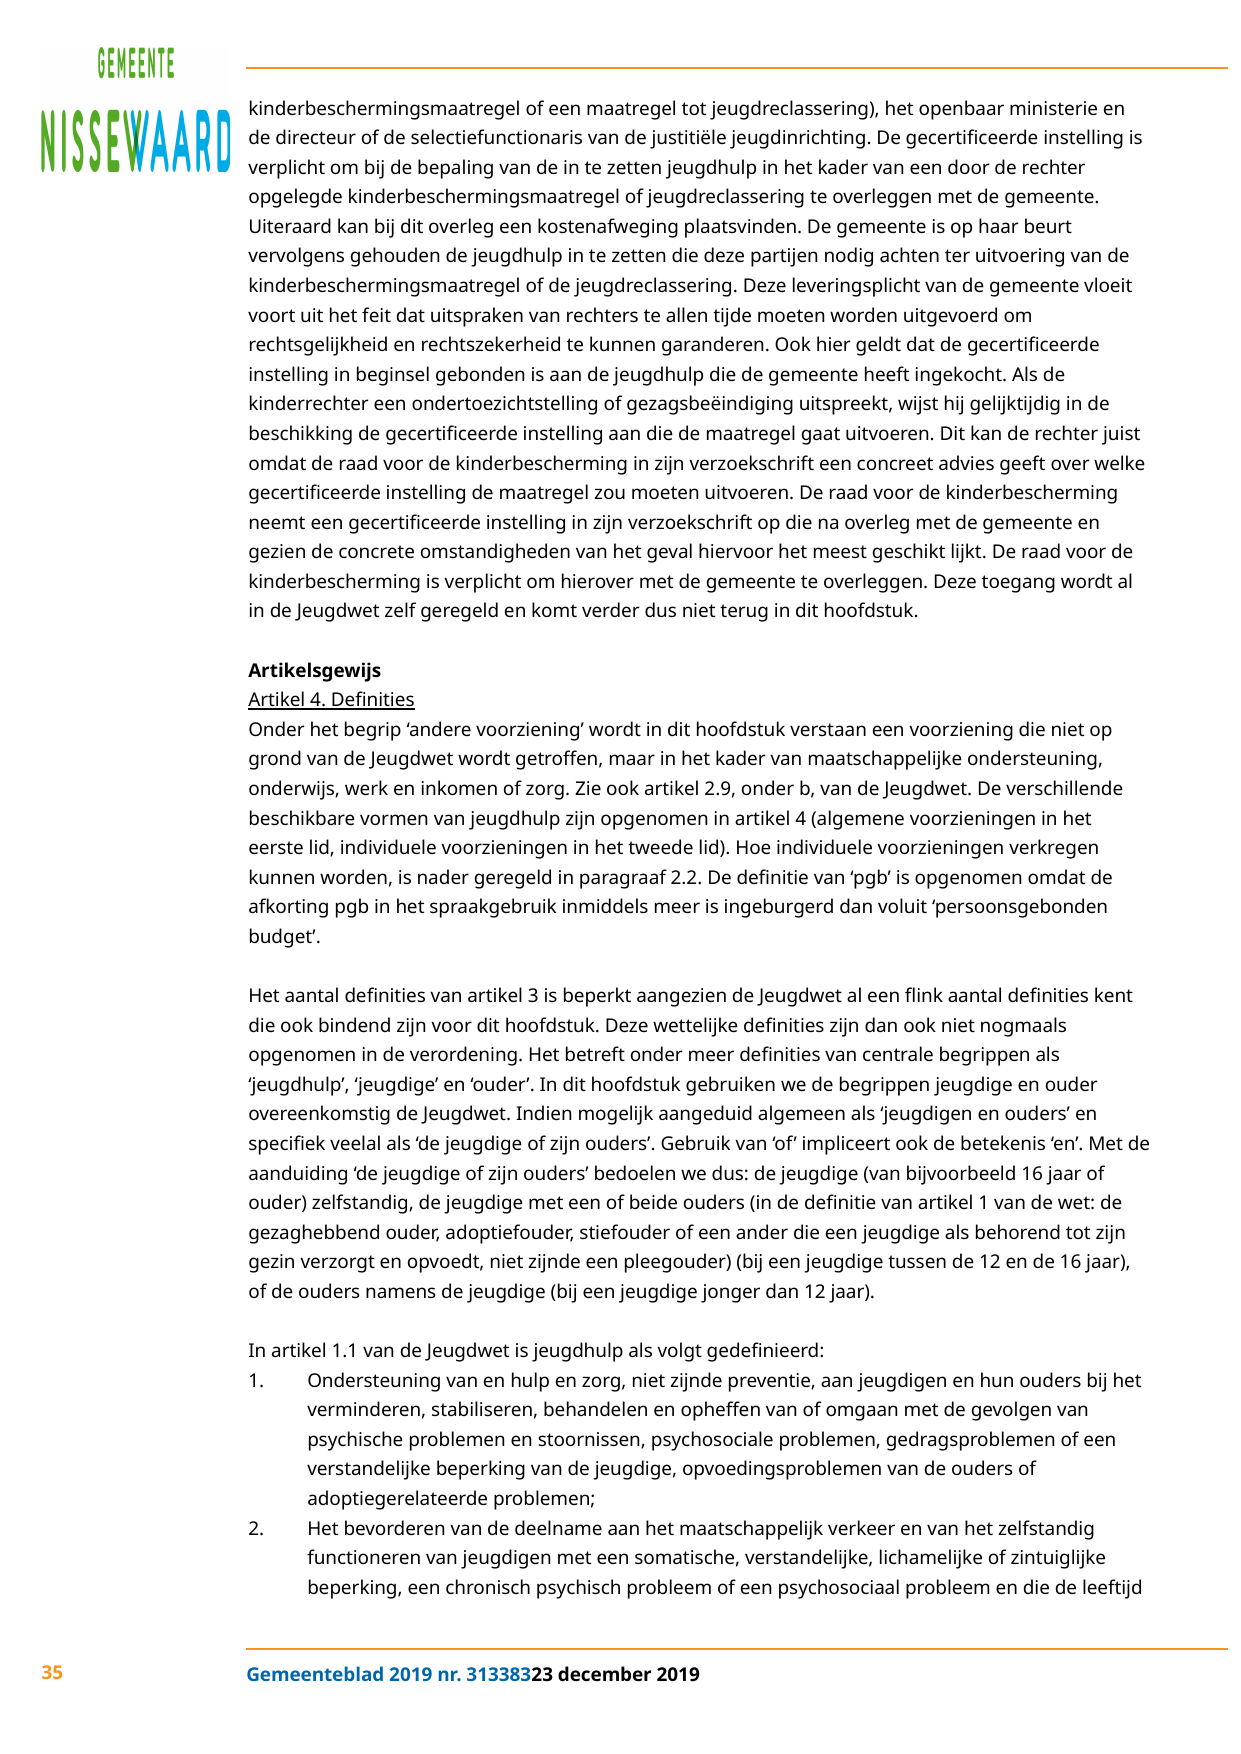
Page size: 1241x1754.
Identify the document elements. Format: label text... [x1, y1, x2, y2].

text Artikel 4. Definities [248, 686, 1152, 712]
list Het bevorderen van de deelname aan het maatschappelijk verkeer en van het zelfstandig functioneren van jeugdigen met een somatische, verstandelijke, lichamelijke of zintuiglijke beperking, een chronisch psychisch probleem of een psychosociaal probleem en die de leeftijd [248, 1515, 1152, 1600]
picture [222, 122, 227, 160]
text kinderbeschermingsmaatregel of een maatregel tot jeugdreclassering), het openbaar ministerie en de directeur of de selectiefunctionaris van de justitiële jeugdinrichting. De gecertificeerde instelling is verplicht om bij de bepaling van de in te zetten jeugdhulp in het kader van een door de rechter opgelegde kinderbeschermingsmaatregel of jeugdreclassering te overleggen met de gemeente. Uiteraard kan bij dit overleg een kostenafweging plaatsvinden. De gemeente is op haar beurt vervolgens gehouden de jeugdhulp in te zetten die deze partijen nodig achten ter uitvoering van de kinderbeschermingsmaatregel of de jeugdreclassering. Deze leveringsplicht van de gemeente vloeit voort uit het feit dat uitspraken van rechters te allen tijde moeten worden uitgevoerd om rechtsgelijkheid en rechtszekerheid te kunnen garanderen. Ook hier geldt dat de gecertificeerde instelling in beginsel gebonden is aan de jeugdhulp die de gemeente heeft ingekocht. Als de kinderrechter een ondertoezichtstelling of gezagsbeëindiging uitspreekt, wijst hij gelijktijdig in de beschikking de gecertificeerde instelling aan die de maatregel gaat uitvoeren. Dit kan de rechter juist omdat de raad voor de kinderbescherming in zijn verzoekschrift een concreet advies geeft over welke gecertificeerde instelling de maatregel zou moeten uitvoeren. De raad voor de kinderbescherming neemt een gecertificeerde instelling in zijn verzoekschrift op die na overleg met de gemeente en gezien de concrete omstandigheden van het geval hiervoor het meest geschikt lijkt. De raad voor de kinderbescherming is verplicht om hierover met de gemeente te overleggen. Deze toegang wordt al in de Jeugdwet zelf geregeld en komt verder dus niet terug in dit hoofdstuk. [248, 95, 1152, 623]
picture [176, 157, 187, 172]
picture [201, 122, 206, 138]
text In artikel 1.1 van de Jeugdwet is jeugdhulp als volgt gedefinieerd: [248, 1337, 1152, 1363]
text Artikelsgewijs [248, 657, 1152, 683]
text Het aantal definities van artikel 3 is beperkt aangezien de Jeugdwet al een flink aantal definities kent die ook bindend zijn voor dit hoofdstuk. Deze wettelijke definities zijn dan ook niet nogmaals opgenomen in de verordening. Het betreft onder meer definities van centrale begrippen als ‘jeugdhulp’, ‘jeugdige’ en ‘ouder’. In dit hoofdstuk gebruiken we de begrippen jeugdige en ouder overeenkomstig de Jeugdwet. Indien mogelijk aangeduid algemeen als ‘jeugdigen en ouders’ en specifiek veelal als ‘de jeugdige of zijn ouders’. Gebruik van ‘of’ impliceert ook de betekenis ‘en’. Met de aanduiding ‘de jeugdige of zijn ouders’ bedoelen we dus: de jeugdige (van bijvoorbeeld 16 jaar of ouder) zelfstandig, de jeugdige met een of beide ouders (in de definitie van artikel 1 van de wet: de gezaghebbend ouder, adoptiefouder, stiefouder of een ander die een jeugdige als behorend tot zijn gezin verzorgt en opvoedt, niet zijnde een pleegouder) (bij een jeugdige tussen de 12 en de 16 jaar), of de ouders namens de jeugdige (bij een jeugdige jonger dan 12 jaar). [248, 982, 1152, 1304]
picture [200, 151, 206, 172]
picture [154, 157, 165, 172]
list Ondersteuning van en hulp en zorg, niet zijnde preventie, aan jeugdigen en hun ouders bij het verminderen, stabiliseren, behandelen en opheffen van of omgaan met de gevolgen van psychische problemen en stoornissen, psychosociale problemen, gedragsproblemen of een verstandelijke beperking van de jeugdige, opvoedingsproblemen van de ouders of adoptiegerelateerde problemen; [248, 1367, 1152, 1511]
text Onder het begrip ‘andere voorziening’ wordt in dit hoofdstuk verstaan een voorziening die niet op grond van de Jeugdwet wordt getroffen, maar in het kader van maatschappelijke ondersteuning, onderwijs, werk en inkomen of zorg. Zie ook artikel 2.9, onder b, van de Jeugdwet. De verschillende beschikbare vormen van jeugdhulp zijn opgenomen in artikel 4 (algemene voorzieningen in het eerste lid, individuele voorzieningen in het tweede lid). Hoe individuele voorzieningen verkregen kunnen worden, is nader geregeld in paragraaf 2.2. De definitie van ‘pgb’ is opgenomen omdat de afkorting pgb in het spraakgebruik inmiddels meer is ingeburgerd dan voluit ‘persoonsgebonden budget’. [248, 716, 1152, 949]
picture [41, 47, 231, 172]
